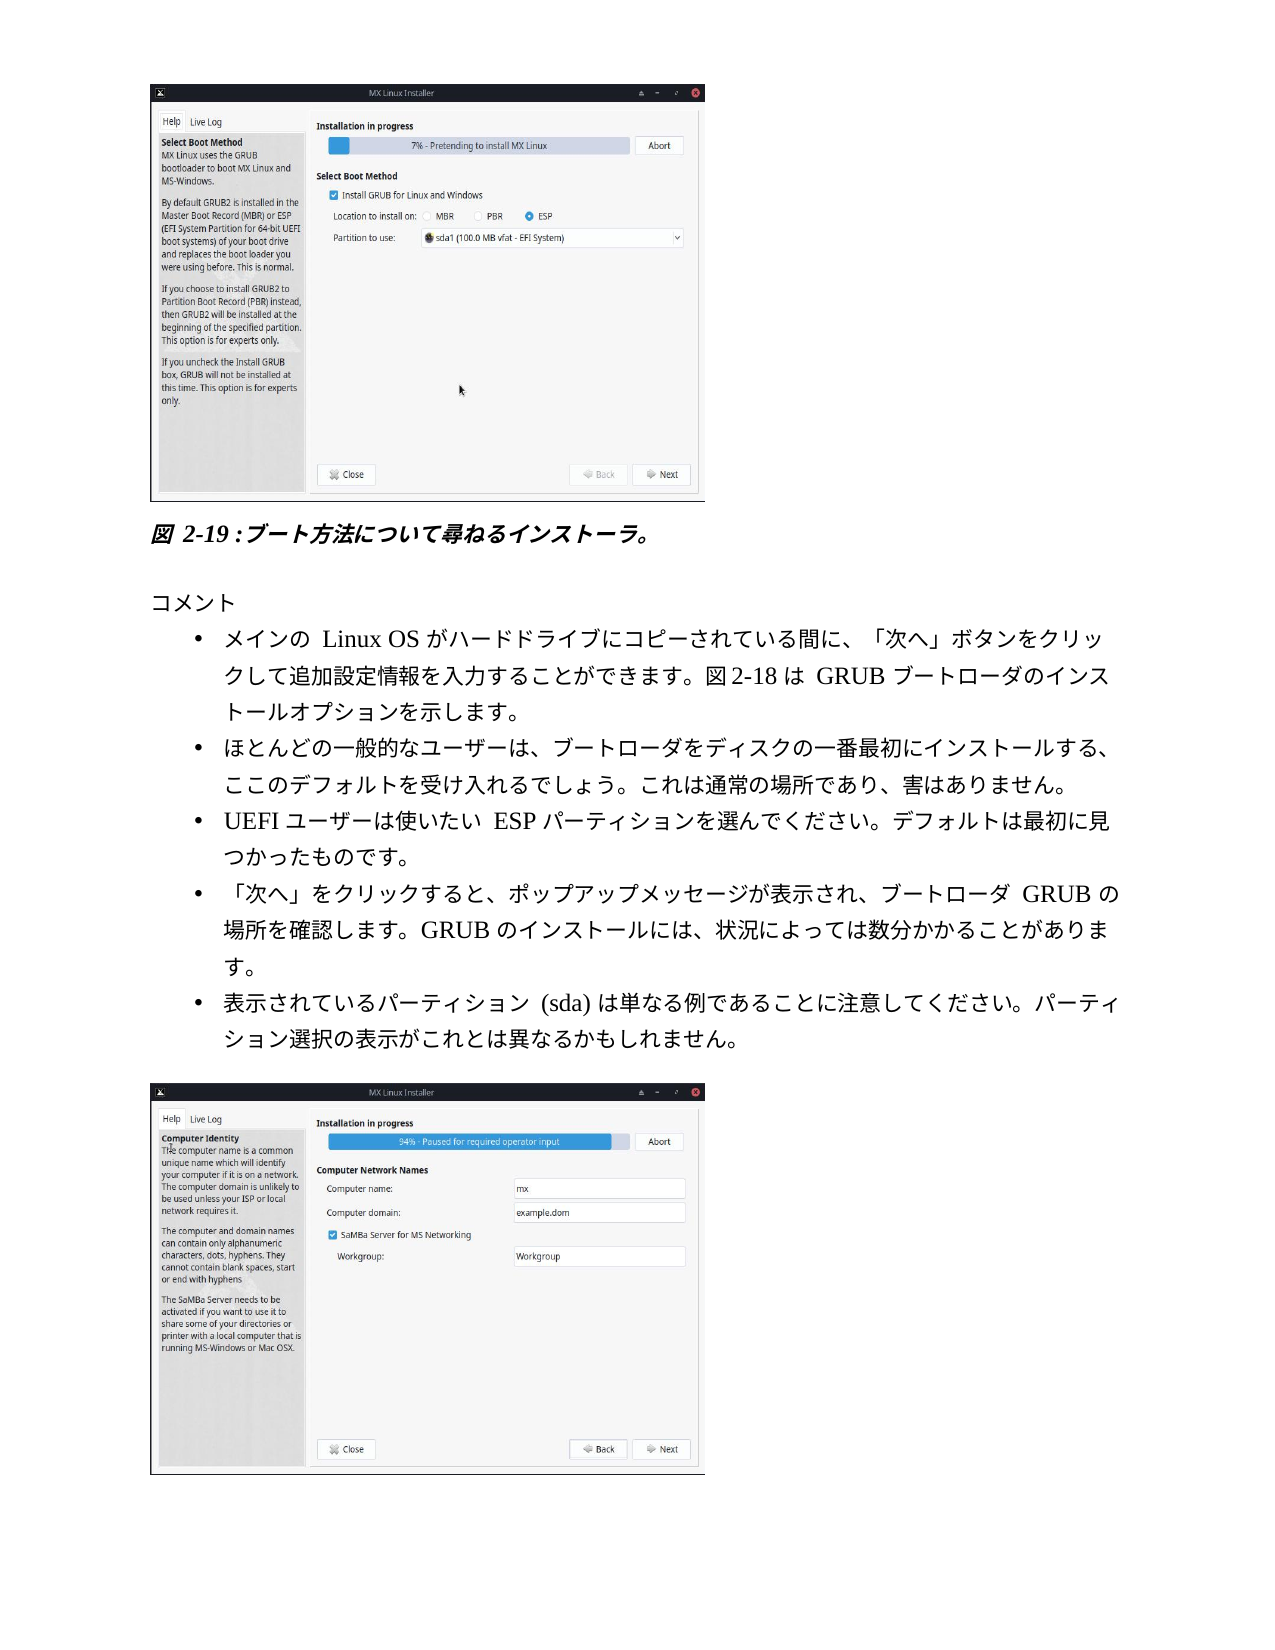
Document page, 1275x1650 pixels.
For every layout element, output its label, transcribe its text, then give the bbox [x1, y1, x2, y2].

list 「次へ」をクリックすると、ポップアップメッセージが表示され、ブートローダ GRUB の場所を確認します。GRUB のインストールには、状況によっては数分かかることがあります。 [194, 877, 1125, 981]
picture [150, 1083, 705, 1475]
list メインの Linux OS がハードドライブにコピーされている間に、「次へ」ボタンをクリッ クして追加設定情報を入力することができます。図2-18 は GRUB ブートローダのインストールオプションを示します。 [194, 622, 1125, 727]
list ほとんどの一般的なユーザーは、ブートローダをディスクの一番最初にインストールする、ここのデフォルトを受け入れるでしょう。これは通常の場所であり、害はありません。 [194, 731, 1125, 799]
text 図 2-19 :ブート方法について尋ねるインストーラ。 [150, 517, 1125, 548]
list 表示されているパーティション (sda) は単なる例であることに注意してください。パーティション選択の表示がこれとは異なるかもしれません。 [194, 986, 1125, 1054]
picture [150, 84, 705, 502]
text コメント [150, 586, 1125, 618]
list UEFI ユーザーは使いたい ESP パーティションを選んでください。デフォルトは最初に見つかったものです。 [194, 804, 1125, 872]
